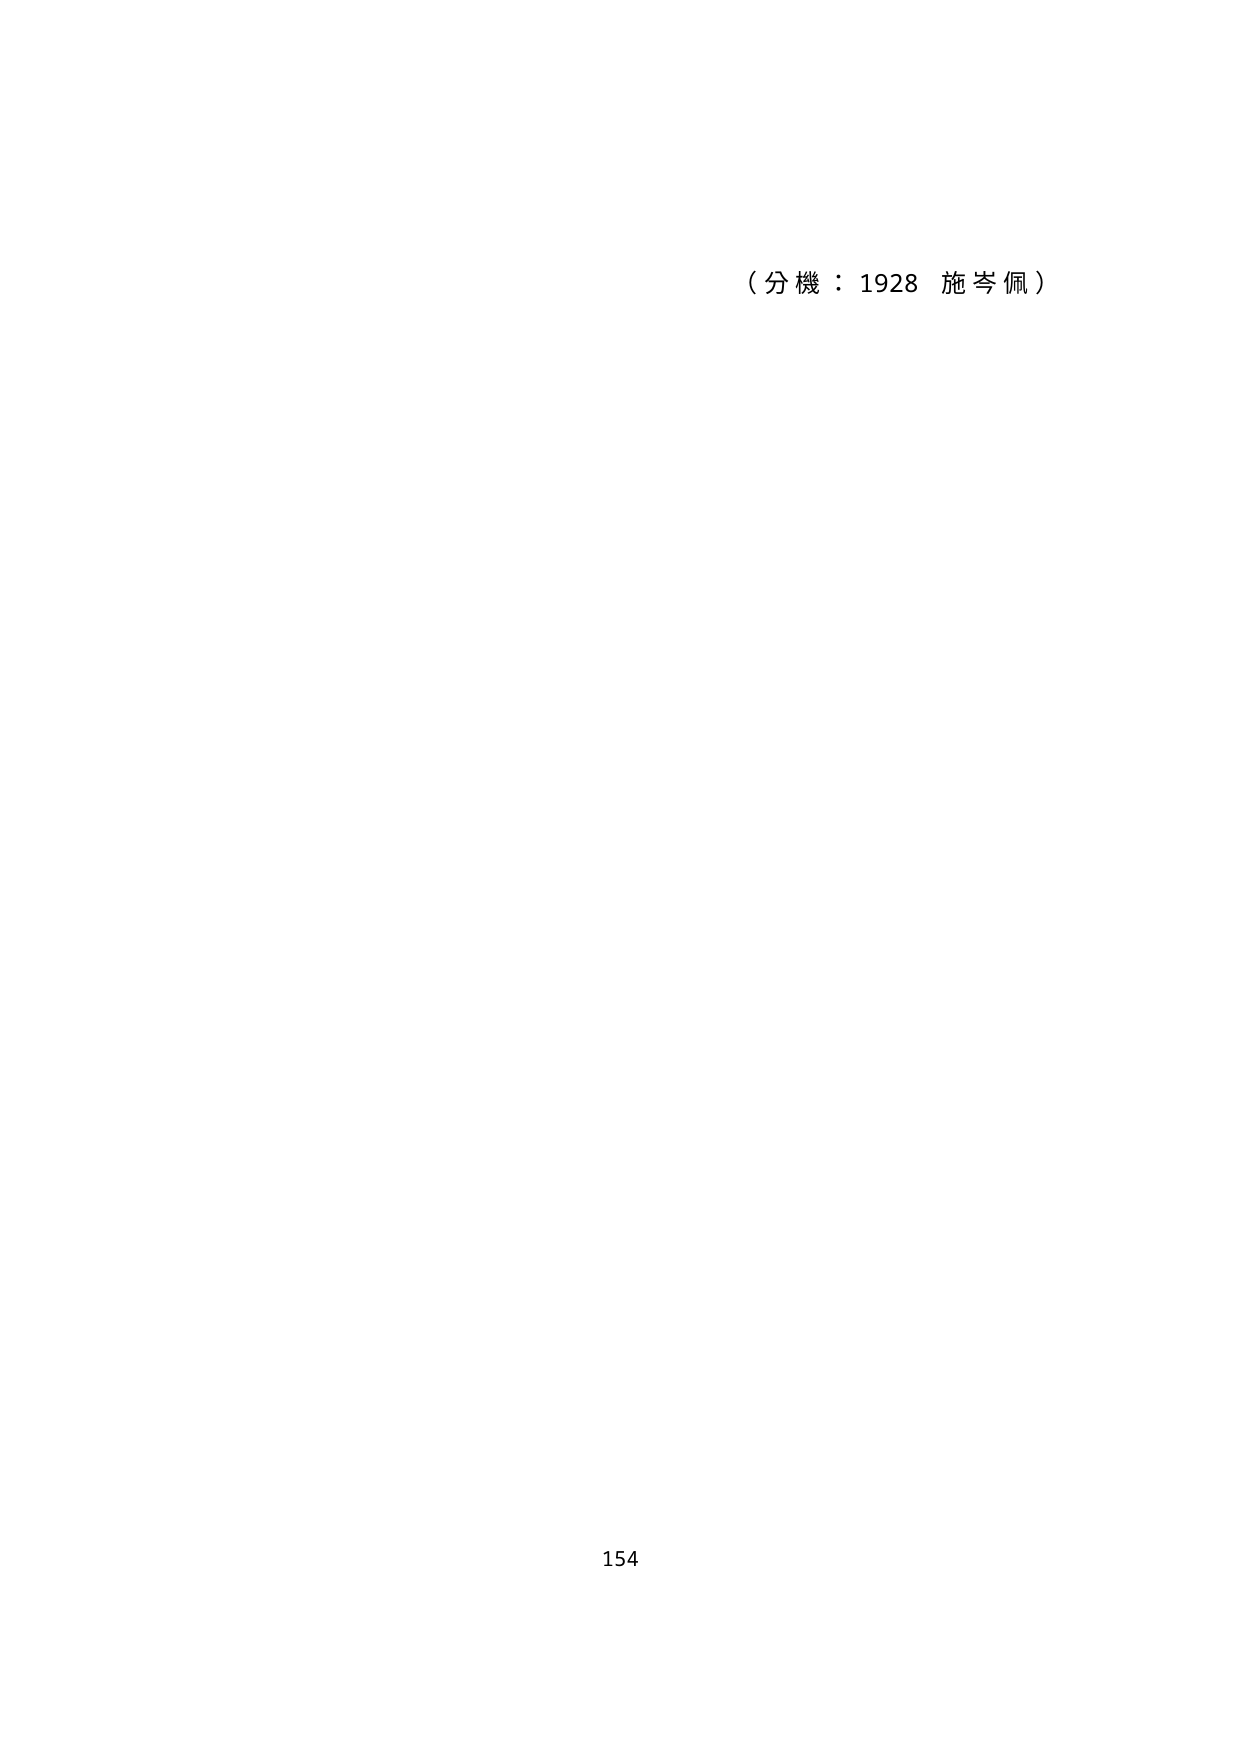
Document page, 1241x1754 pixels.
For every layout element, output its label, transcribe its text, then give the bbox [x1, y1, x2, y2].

text （分機：1928 施岑佩） [177, 229, 1063, 292]
